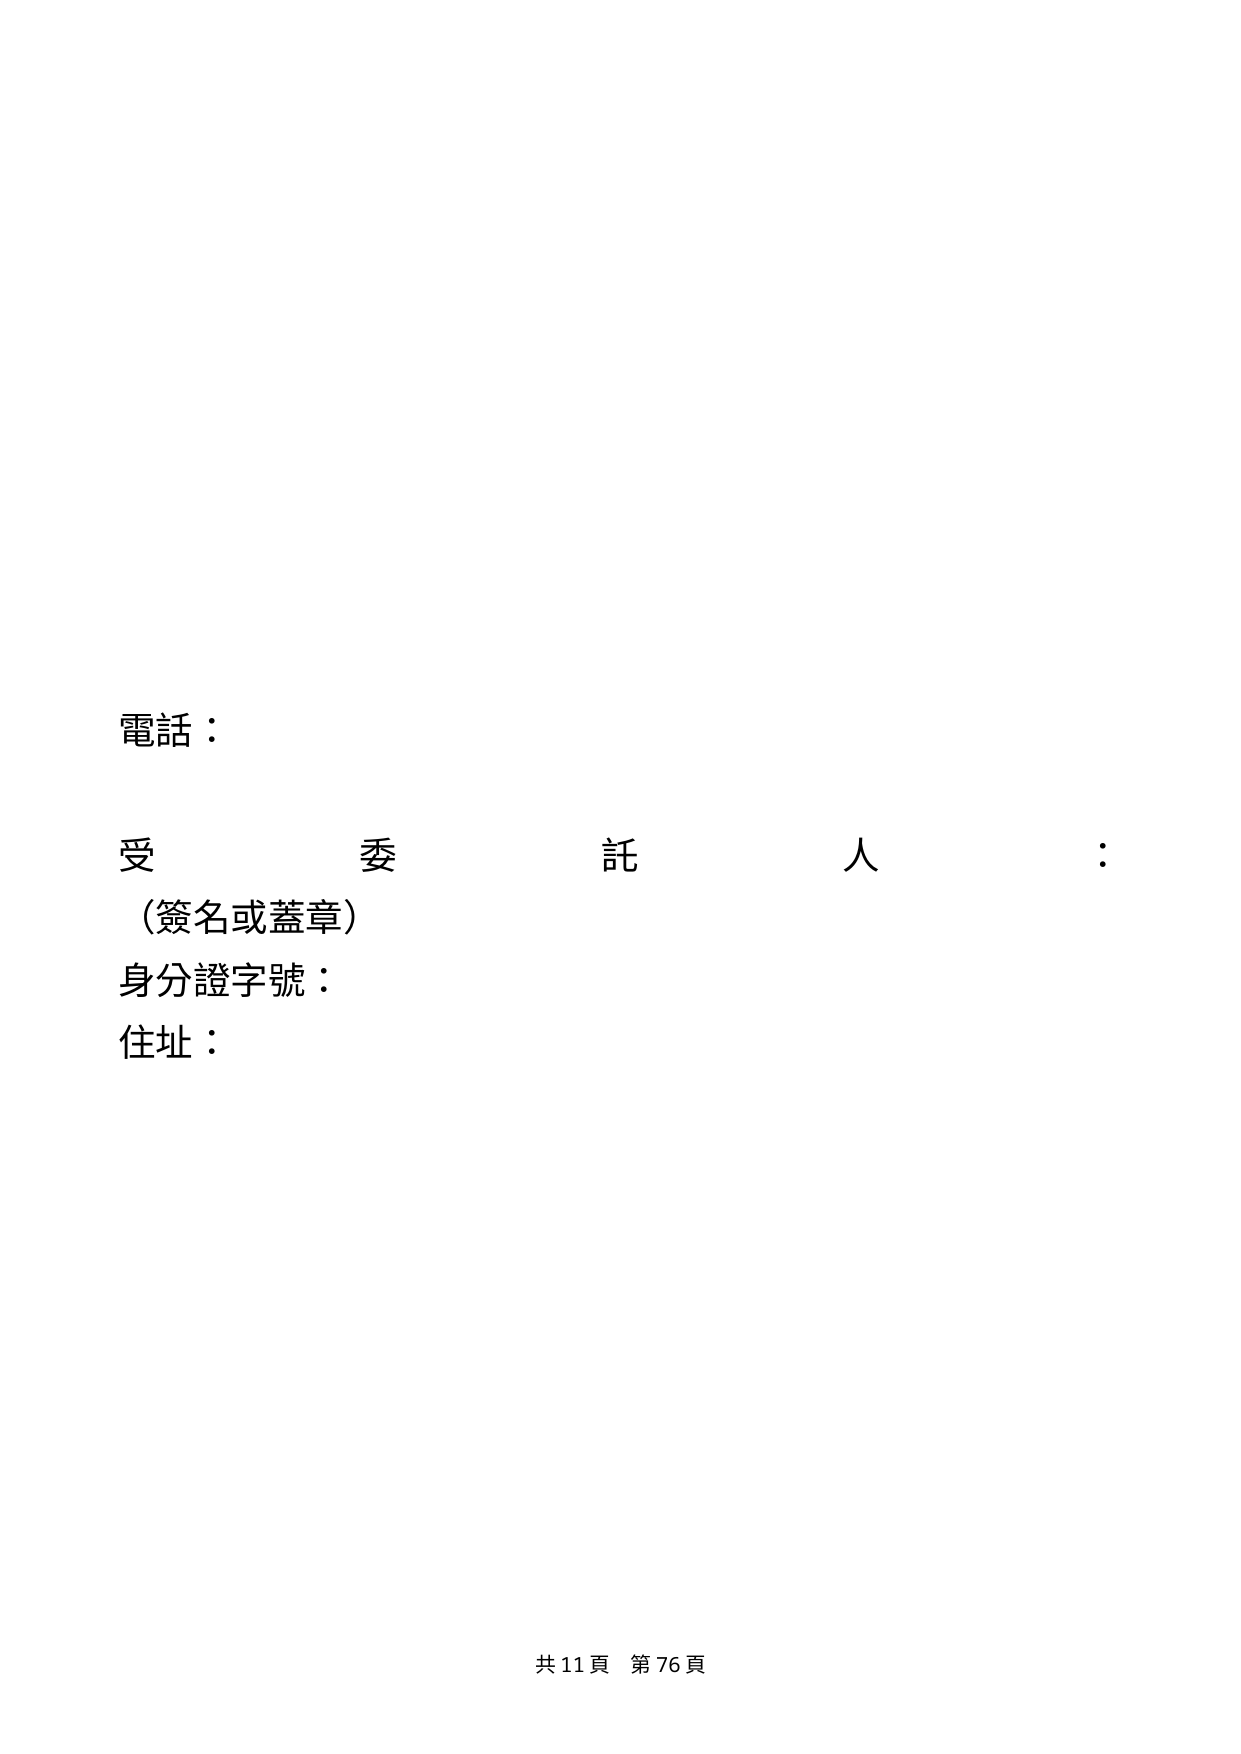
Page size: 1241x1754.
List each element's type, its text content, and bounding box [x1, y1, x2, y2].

text 住址： [118, 999, 1122, 1061]
text 受委託人： （簽名或蓋章） [118, 811, 1122, 936]
text 身分證字號： [118, 936, 1122, 999]
text 電話： [118, 686, 1122, 749]
